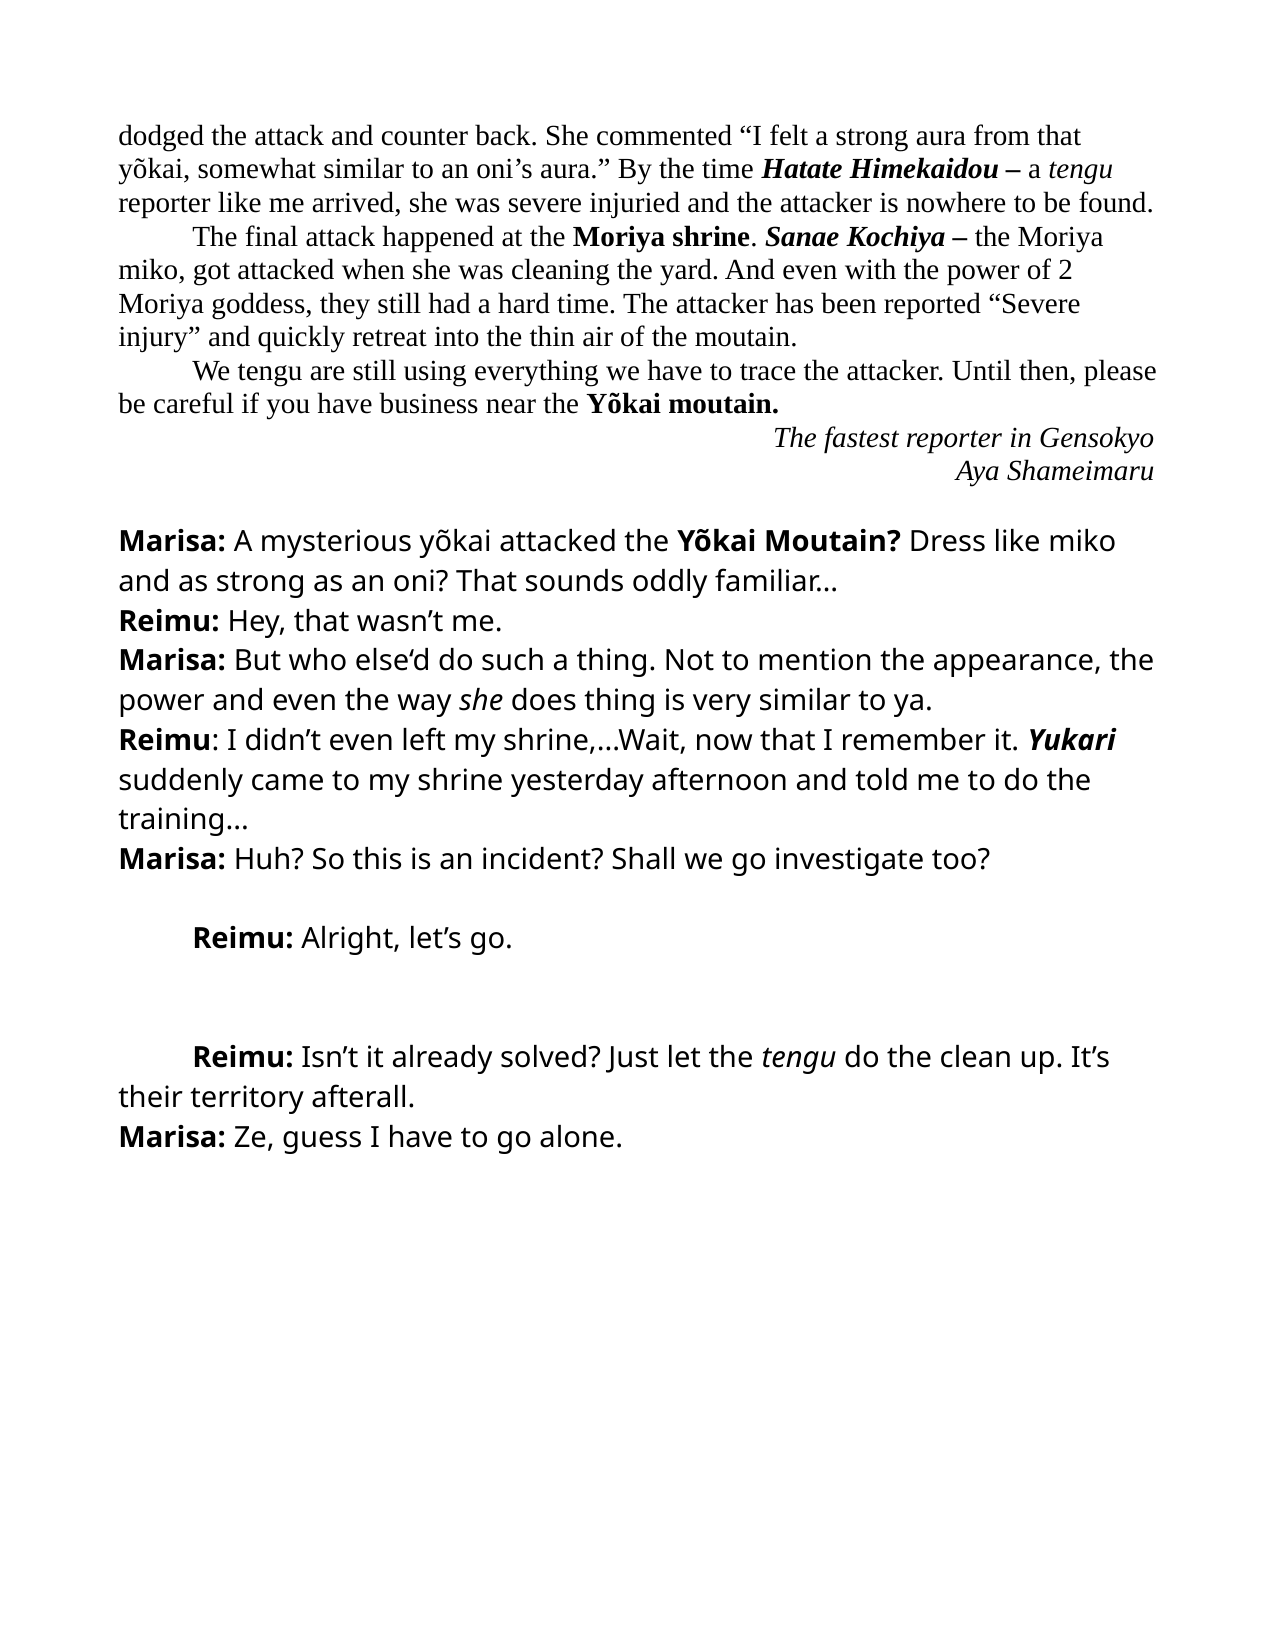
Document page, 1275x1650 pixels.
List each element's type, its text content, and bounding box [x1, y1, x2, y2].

text We tengu are still using everything we have to trace the attacker. Until then, please be careful if you have business near the Yõkai moutain. [118, 353, 1157, 420]
text Marisa: But who else‘d do such a thing. Not to mention the appearance, the power and even the way she does thing is very similar to ya. [118, 640, 1157, 719]
text Marisa: Huh? So this is an incident? Shall we go investigate too? [118, 838, 1157, 878]
text The fastest reporter in Gensokyo Aya Shameimaru [118, 420, 1157, 487]
text Marisa: Ze, guess I have to go alone. [118, 1116, 1157, 1156]
text Reimu: Isn’t it already solved? Just let the tengu do the clean up. It’s their territory afterall. [118, 1037, 1157, 1116]
text dodged the attack and counter back. She commented “I felt a strong aura from that yõkai, somewhat similar to an oni’s aura.” By the time Hatate Himekaidou – a tengu reporter like me arrived, she was severe injuried and the attacker is nowhere to be found. [118, 118, 1157, 219]
text Reimu: Alright, let’s go. [118, 917, 1157, 957]
text Reimu: Hey, that wasn’t me. [118, 600, 1157, 640]
text The final attack happened at the Moriya shrine. Sanae Kochiya – the Moriya miko, got attacked when she was cleaning the yard. And even with the power of 2 Moriya goddess, they still had a hard time. The attacker has been reported “Severe injury” and quickly retreat into the thin air of the moutain. [118, 219, 1157, 353]
text Reimu: I didn’t even left my shrine,...Wait, now that I remember it. Yukari suddenly came to my shrine yesterday afternoon and told me to do the training... [118, 719, 1157, 838]
text Marisa: A mysterious yõkai attacked the Yõkai Moutain? Dress like miko and as strong as an oni? That sounds oddly familiar… [118, 521, 1157, 600]
